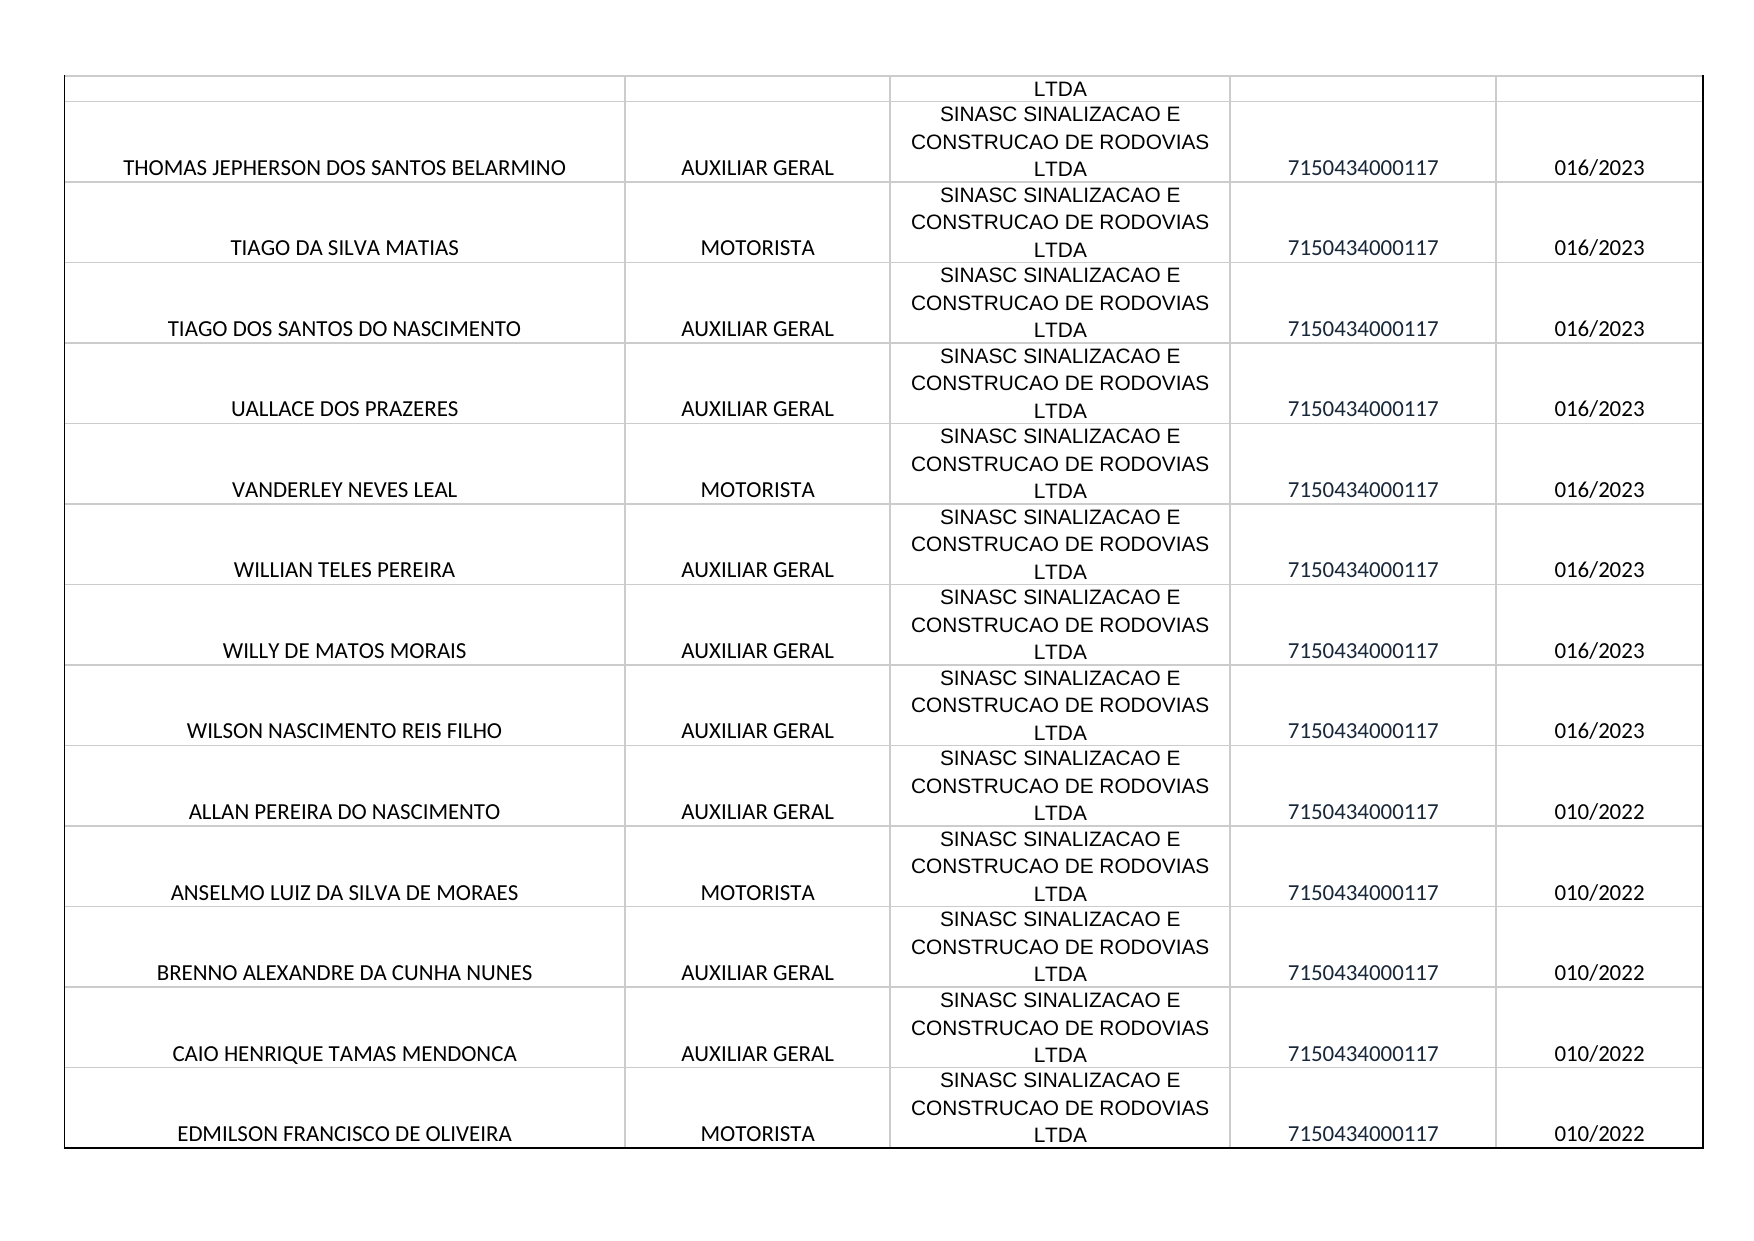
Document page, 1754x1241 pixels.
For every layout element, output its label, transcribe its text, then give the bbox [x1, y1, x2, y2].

table_cell SINASC SINALIZACAO E CONSTRUCAO DE RODOVIAS LTDA [891, 1068, 1229, 1147]
table_cell SINASC SINALIZACAO E CONSTRUCAO DE RODOVIAS LTDA [891, 505, 1229, 584]
table_cell SINASC SINALIZACAO E CONSTRUCAO DE RODOVIAS LTDA [891, 585, 1229, 664]
table_cell SINASC SINALIZACAO E CONSTRUCAO DE RODOVIAS LTDA [891, 183, 1229, 262]
table_cell 016/2023 [1497, 102, 1702, 181]
table_cell LTDA [891, 77, 1229, 101]
table_cell 7150434000117 [1231, 505, 1495, 584]
table_cell AUXILIAR GERAL [626, 907, 889, 986]
table_cell 016/2023 [1497, 424, 1702, 503]
table_cell [1497, 77, 1702, 101]
table_cell 7150434000117 [1231, 344, 1495, 423]
table_cell AUXILIAR GERAL [626, 666, 889, 745]
table_cell AUXILIAR GERAL [626, 585, 889, 664]
table_cell ANSELMO LUIZ DA SILVA DE MORAES [65, 827, 624, 906]
table_cell 016/2023 [1497, 183, 1702, 262]
table_cell [65, 77, 624, 101]
table_cell TIAGO DOS SANTOS DO NASCIMENTO [65, 263, 624, 342]
table_cell SINASC SINALIZACAO E CONSTRUCAO DE RODOVIAS LTDA [891, 102, 1229, 181]
table_cell 016/2023 [1497, 263, 1702, 342]
table_cell 010/2022 [1497, 1068, 1702, 1147]
table_cell 7150434000117 [1231, 424, 1495, 503]
table_cell 7150434000117 [1231, 746, 1495, 825]
table_cell 016/2023 [1497, 585, 1702, 664]
table_cell ALLAN PEREIRA DO NASCIMENTO [65, 746, 624, 825]
table_cell CAIO HENRIQUE TAMAS MENDONCA [65, 988, 624, 1067]
table_cell MOTORISTA [626, 424, 889, 503]
table_cell 7150434000117 [1231, 827, 1495, 906]
table_cell SINASC SINALIZACAO E CONSTRUCAO DE RODOVIAS LTDA [891, 988, 1229, 1067]
table_cell SINASC SINALIZACAO E CONSTRUCAO DE RODOVIAS LTDA [891, 344, 1229, 423]
table_cell [1231, 77, 1495, 101]
table_cell 010/2022 [1497, 988, 1702, 1067]
table_cell [626, 77, 889, 101]
table_cell AUXILIAR GERAL [626, 988, 889, 1067]
table_cell AUXILIAR GERAL [626, 102, 889, 181]
table_cell 7150434000117 [1231, 907, 1495, 986]
table_cell MOTORISTA [626, 1068, 889, 1147]
table_cell VANDERLEY NEVES LEAL [65, 424, 624, 503]
table_cell SINASC SINALIZACAO E CONSTRUCAO DE RODOVIAS LTDA [891, 827, 1229, 906]
table_cell 010/2022 [1497, 827, 1702, 906]
table_cell THOMAS JEPHERSON DOS SANTOS BELARMINO [65, 102, 624, 181]
table_cell MOTORISTA [626, 183, 889, 262]
table_cell MOTORISTA [626, 827, 889, 906]
table_cell BRENNO ALEXANDRE DA CUNHA NUNES [65, 907, 624, 986]
table_cell EDMILSON FRANCISCO DE OLIVEIRA [65, 1068, 624, 1147]
table_cell 7150434000117 [1231, 1068, 1495, 1147]
table_cell WILSON NASCIMENTO REIS FILHO [65, 666, 624, 745]
table_cell AUXILIAR GERAL [626, 746, 889, 825]
table_cell AUXILIAR GERAL [626, 505, 889, 584]
table_cell 016/2023 [1497, 666, 1702, 745]
table_cell 010/2022 [1497, 907, 1702, 986]
table_cell SINASC SINALIZACAO E CONSTRUCAO DE RODOVIAS LTDA [891, 907, 1229, 986]
table_cell 016/2023 [1497, 505, 1702, 584]
table_cell 7150434000117 [1231, 102, 1495, 181]
table_cell AUXILIAR GERAL [626, 263, 889, 342]
table_cell 016/2023 [1497, 344, 1702, 423]
table_cell WILLIAN TELES PEREIRA [65, 505, 624, 584]
table_cell 010/2022 [1497, 746, 1702, 825]
table_cell SINASC SINALIZACAO E CONSTRUCAO DE RODOVIAS LTDA [891, 263, 1229, 342]
table_cell 7150434000117 [1231, 585, 1495, 664]
table_cell AUXILIAR GERAL [626, 344, 889, 423]
table_cell TIAGO DA SILVA MATIAS [65, 183, 624, 262]
table_cell 7150434000117 [1231, 183, 1495, 262]
table_cell UALLACE DOS PRAZERES [65, 344, 624, 423]
table_cell SINASC SINALIZACAO E CONSTRUCAO DE RODOVIAS LTDA [891, 424, 1229, 503]
table_cell SINASC SINALIZACAO E CONSTRUCAO DE RODOVIAS LTDA [891, 746, 1229, 825]
table_cell 7150434000117 [1231, 263, 1495, 342]
table_cell WILLY DE MATOS MORAIS [65, 585, 624, 664]
table_cell 7150434000117 [1231, 666, 1495, 745]
table_cell SINASC SINALIZACAO E CONSTRUCAO DE RODOVIAS LTDA [891, 666, 1229, 745]
table_cell 7150434000117 [1231, 988, 1495, 1067]
